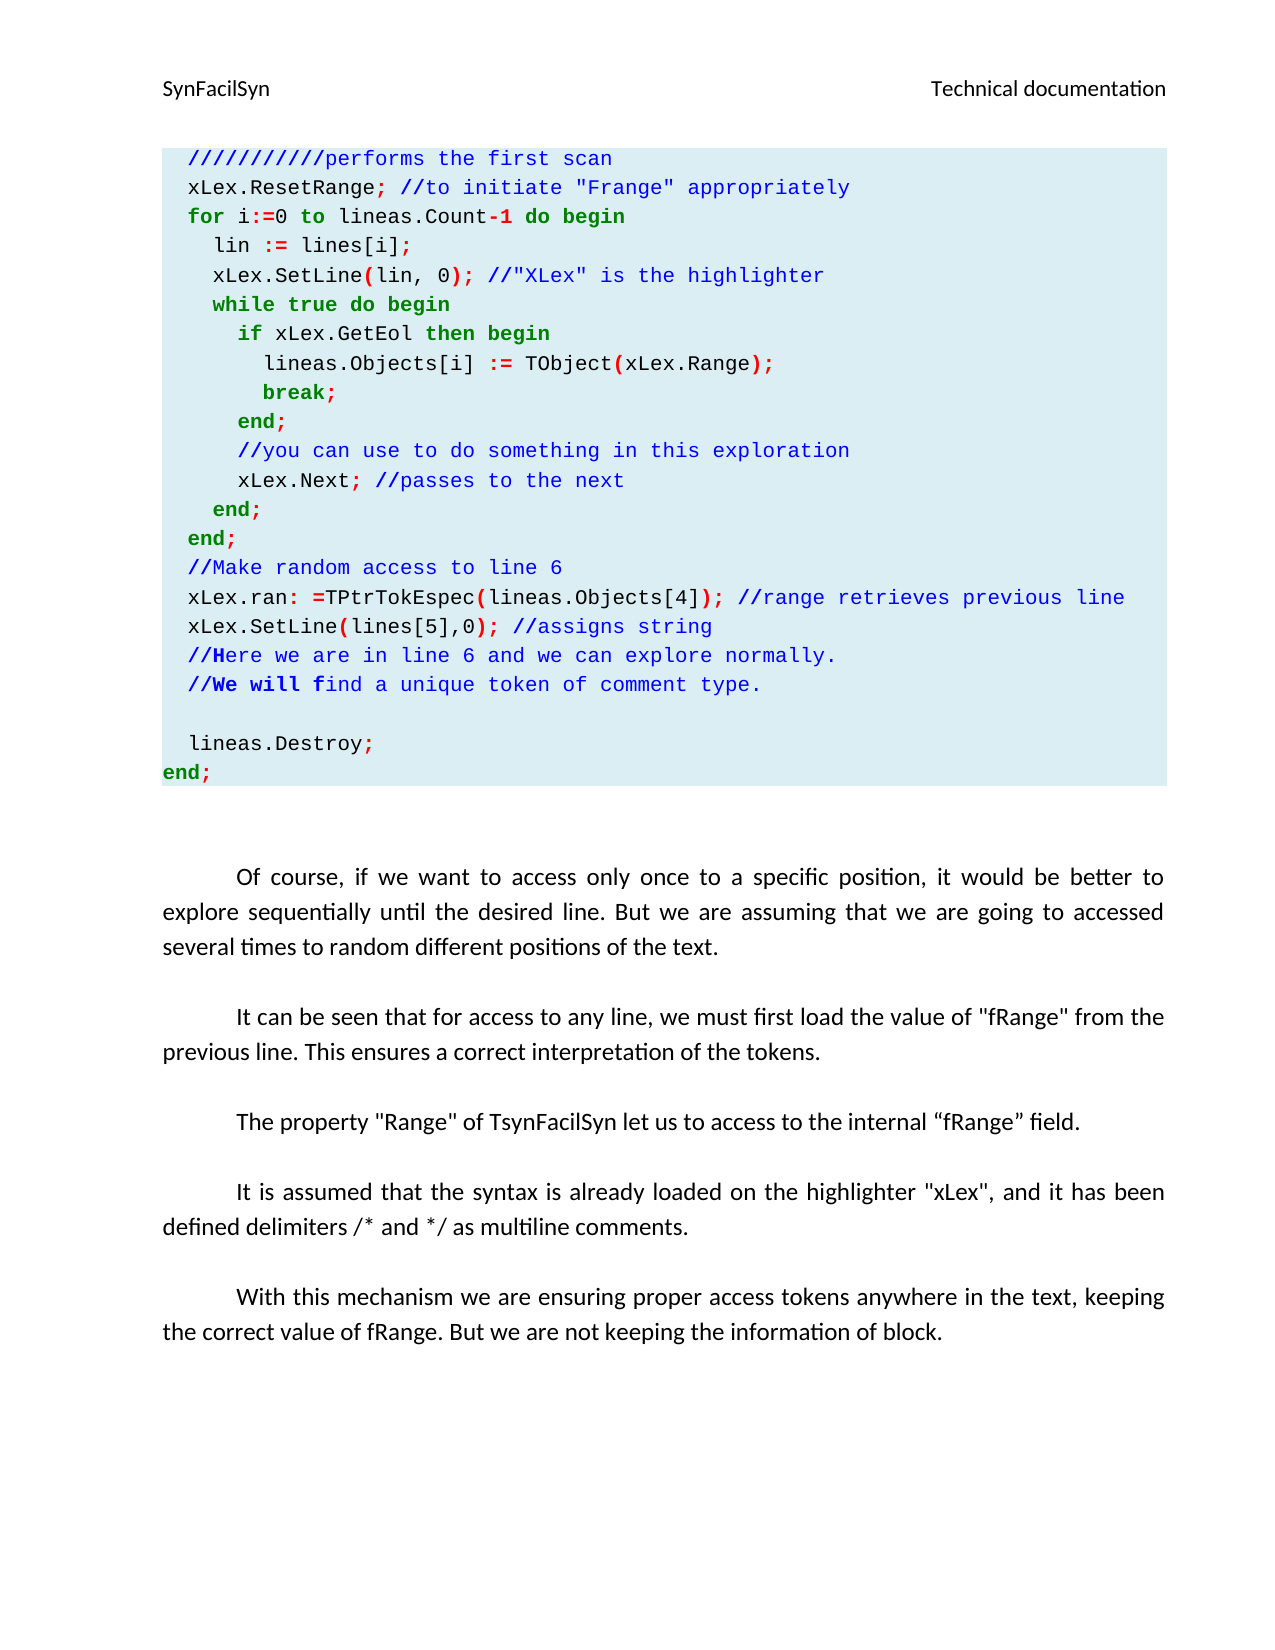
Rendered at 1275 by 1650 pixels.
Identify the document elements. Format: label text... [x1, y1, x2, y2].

text //Make random access to line 6 [162, 557, 1167, 581]
text while true do begin [162, 294, 1167, 318]
text xLex.ResetRange; //to initiate "Frange" appropriately [162, 177, 1167, 201]
text //you can use to do something in this exploration [162, 440, 1167, 464]
text It can be seen that for access to any line, we must first load the value of "fRange" from the previous line. This ensures a correct interpretation of the tokens. [162, 1002, 1167, 1067]
text //We will find a unique token of comment type. [162, 674, 1167, 698]
text break; [162, 382, 1167, 405]
text end; [162, 411, 1167, 435]
text if xLex.GetEol then begin [162, 323, 1167, 347]
text lin := lines[i]; [162, 235, 1167, 259]
text end; [162, 528, 1167, 552]
text end; [162, 499, 1167, 522]
text With this mechanism we are ensuring proper access tokens anywhere in the text, keeping the correct value of fRange. But we are not keeping the information of block. [162, 1282, 1167, 1347]
text for i:=0 to lineas.Count-1 do begin [162, 206, 1167, 230]
text The property "Range" of TsynFacilSyn let us to access to the internal “fRange” field. [162, 1107, 1167, 1137]
text end; [162, 762, 1167, 786]
text It is assumed that the syntax is already loaded on the highlighter "xLex", and it has been defined delimiters /* and */ as multiline comments. [162, 1177, 1167, 1242]
text xLex.ran: =TPtrTokEspec(lineas.Objects[4]); //range retrieves previous line [162, 587, 1167, 610]
text lineas.Destroy; [162, 733, 1167, 757]
text xLex.Next; //passes to the next [162, 469, 1167, 493]
text ///////////performs the first scan [162, 148, 1167, 171]
text Of course, if we want to access only once to a specific position, it would be better to explore sequentially until the desired line. But we are assuming that we are going to accessed several times to random different positions of the text. [162, 862, 1167, 962]
text xLex.SetLine(lin, 0); //"XLex" is the highlighter [162, 265, 1167, 288]
text lineas.Objects[i] := TObject(xLex.Range); [162, 352, 1167, 376]
text //Here we are in line 6 and we can explore normally. [162, 645, 1167, 669]
text xLex.SetLine(lines[5],0); //assigns string [162, 616, 1167, 639]
